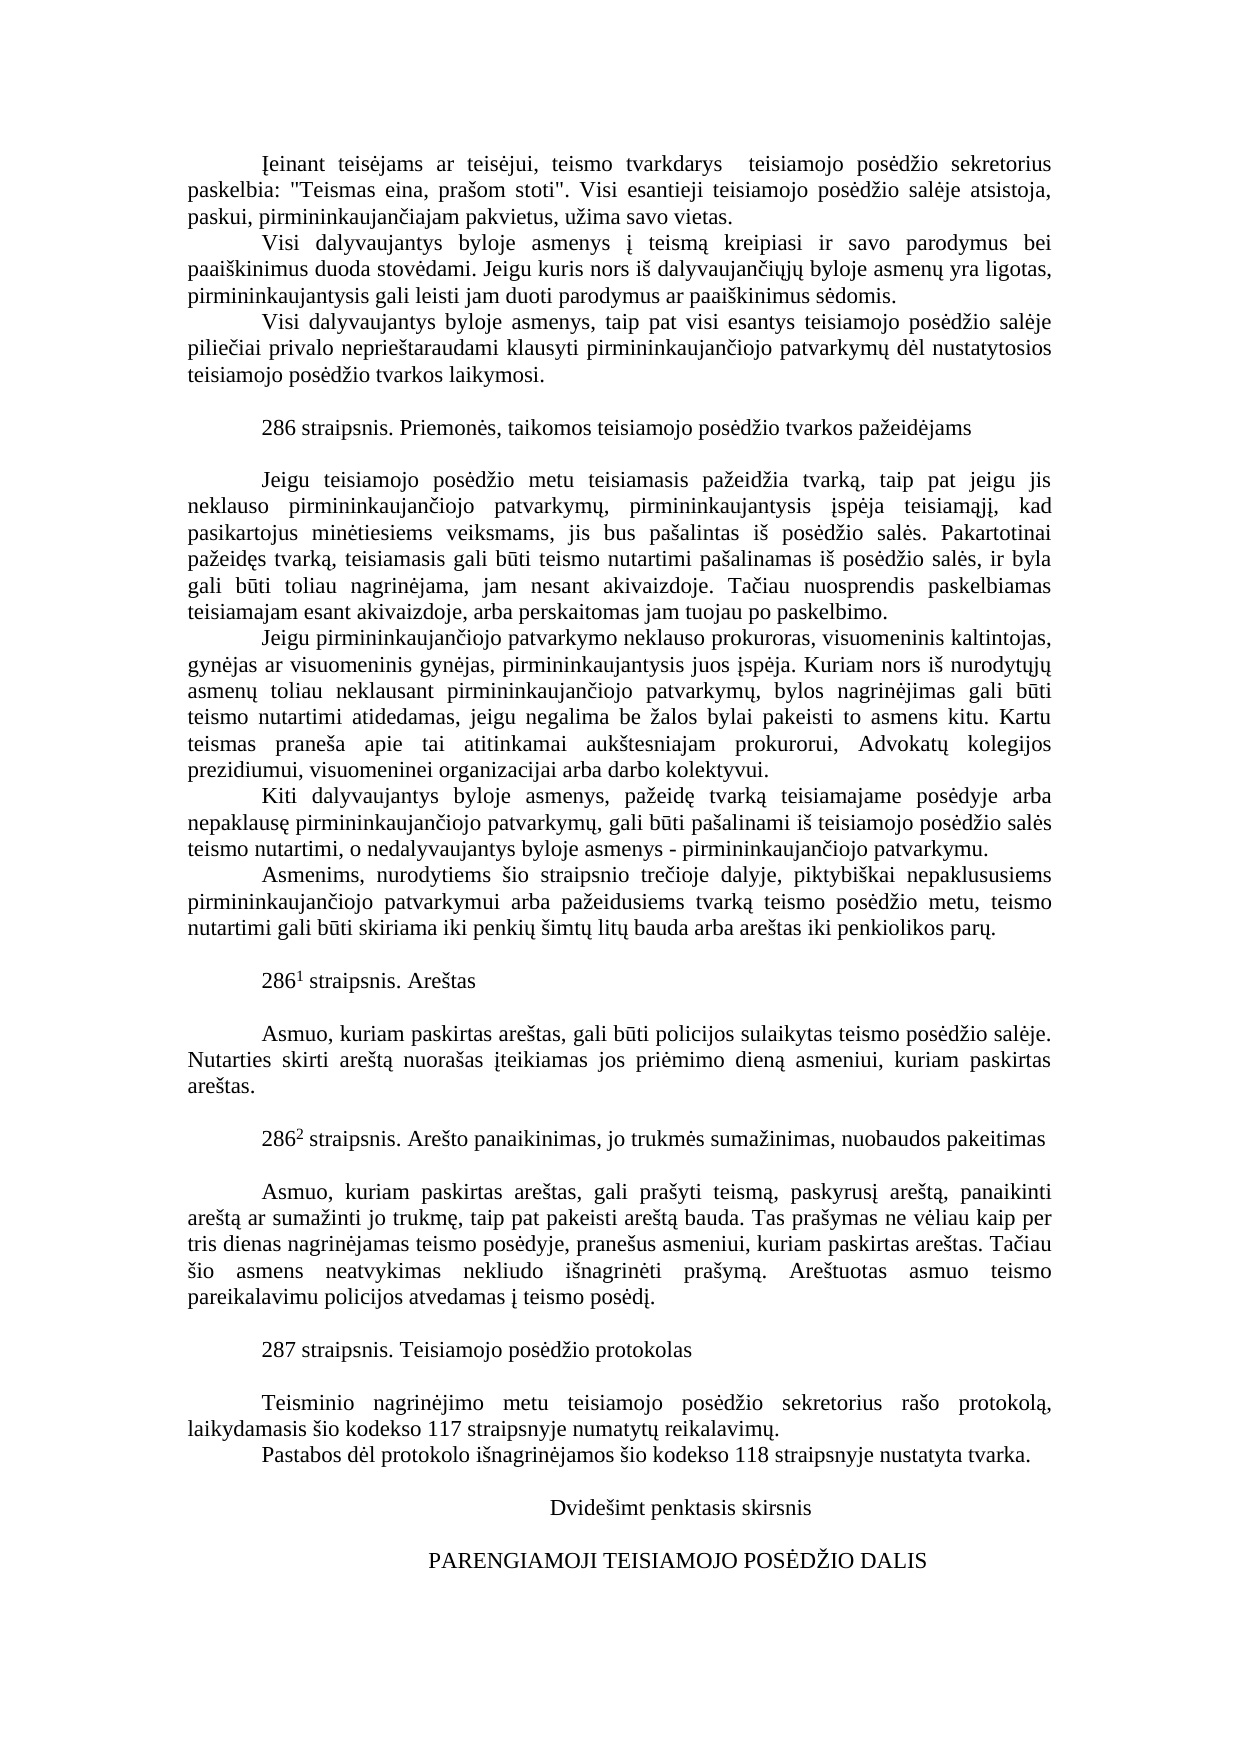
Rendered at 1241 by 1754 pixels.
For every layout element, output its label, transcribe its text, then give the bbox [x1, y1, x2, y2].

text Įeinant teisėjams ar teisėjui, teismo tvarkdarys teisiamojo posėdžio sekretorius paskelbia: "Teismas eina, prašom stoti". Visi esantieji teisiamojo posėdžio salėje atsistoja, paskui, pirmininkaujančiajam pakvietus, užima savo vietas. [187, 150, 1053, 229]
text Jeigu pirmininkaujančiojo patvarkymo neklauso prokuroras, visuomeninis kaltintojas, gynėjas ar visuomeninis gynėjas, pirmininkaujantysis juos įspėja. Kuriam nors iš nurodytųjų asmenų toliau neklausant pirmininkaujančiojo patvarkymų, bylos nagrinėjimas gali būti teismo nutartimi atidedamas, jeigu negalima be žalos bylai pakeisti to asmens kitu. Kartu teismas praneša apie tai atitinkamai aukštesniajam prokurorui, Advokatų kolegijos prezidiumui, visuomeninei organizacijai arba darbo kolektyvui. [187, 624, 1053, 782]
text Kiti dalyvaujantys byloje asmenys, pažeidę tvarką teisiamajame posėdyje arba nepaklausę pirmininkaujančiojo patvarkymų, gali būti pašalinami iš teisiamojo posėdžio salės teismo nutartimi, o nedalyvaujantys byloje asmenys - pirmininkaujančiojo patvarkymu. [187, 782, 1053, 862]
text 286 straipsnis. Priemonės, taikomos teisiamojo posėdžio tvarkos pažeidėjams [187, 413, 1053, 440]
text Asmenims, nurodytiems šio straipsnio trečioje dalyje, piktybiškai nepaklususiems pirmininkaujančiojo patvarkymui arba pažeidusiems tvarką teismo posėdžio metu, teismo nutartimi gali būti skiriama iki penkių šimtų litų bauda arba areštas iki penkiolikos parų. [187, 862, 1053, 941]
text Visi dalyvaujantys byloje asmenys, taip pat visi esantys teisiamojo posėdžio salėje piliečiai privalo neprieštaraudami klausyti pirmininkaujančiojo patvarkymų dėl nustatytosios teisiamojo posėdžio tvarkos laikymosi. [187, 308, 1053, 387]
text Visi dalyvaujantys byloje asmenys į teismą kreipiasi ir savo parodymus bei paaiškinimus duoda stovėdami. Jeigu kuris nors iš dalyvaujančiųjų byloje asmenų yra ligotas, pirmininkaujantysis gali leisti jam duoti parodymus ar paaiškinimus sėdomis. [187, 229, 1053, 308]
text 2862 straipsnis. Arešto panaikinimas, jo trukmės sumažinimas, nuobaudos pakeitimas [187, 1125, 1053, 1151]
text 2861 straipsnis. Areštas [187, 967, 1053, 993]
text Asmuo, kuriam paskirtas areštas, gali prašyti teismą, paskyrusį areštą, panaikinti areštą ar sumažinti jo trukmę, taip pat pakeisti areštą bauda. Tas prašymas ne vėliau kaip per tris dienas nagrinėjamas teismo posėdyje, pranešus asmeniui, kuriam paskirtas areštas. Tačiau šio asmens neatvykimas nekliudo išnagrinėti prašymą. Areštuotas asmuo teismo pareikalavimu policijos atvedamas į teismo posėdį. [187, 1178, 1053, 1309]
text 287 straipsnis. Teisiamojo posėdžio protokolas [187, 1336, 1053, 1362]
text Asmuo, kuriam paskirtas areštas, gali būti policijos sulaikytas teismo posėdžio salėje. Nutarties skirti areštą nuorašas įteikiamas jos priėmimo dieną asmeniui, kuriam paskirtas areštas. [187, 1020, 1053, 1099]
text Teisminio nagrinėjimo metu teisiamojo posėdžio sekretorius rašo protokolą, laikydamasis šio kodekso 117 straipsnyje numatytų reikalavimų. [187, 1389, 1053, 1441]
text PARENGIAMOJI TEISIAMOJO POSĖDŽIO DALIS [234, 1547, 1053, 1573]
text Pastabos dėl protokolo išnagrinėjamos šio kodekso 118 straipsnyje nustatyta tvarka. [187, 1441, 1053, 1468]
text Dvidešimt penktasis skirsnis [234, 1494, 1053, 1520]
text Jeigu teisiamojo posėdžio metu teisiamasis pažeidžia tvarką, taip pat jeigu jis neklauso pirmininkaujančiojo patvarkymų, pirmininkaujantysis įspėja teisiamąjį, kad pasikartojus minėtiesiems veiksmams, jis bus pašalintas iš posėdžio salės. Pakartotinai pažeidęs tvarką, teisiamasis gali būti teismo nutartimi pašalinamas iš posėdžio salės, ir byla gali būti toliau nagrinėjama, jam nesant akivaizdoje. Tačiau nuosprendis paskelbiamas teisiamajam esant akivaizdoje, arba perskaitomas jam tuojau po paskelbimo. [187, 466, 1053, 624]
